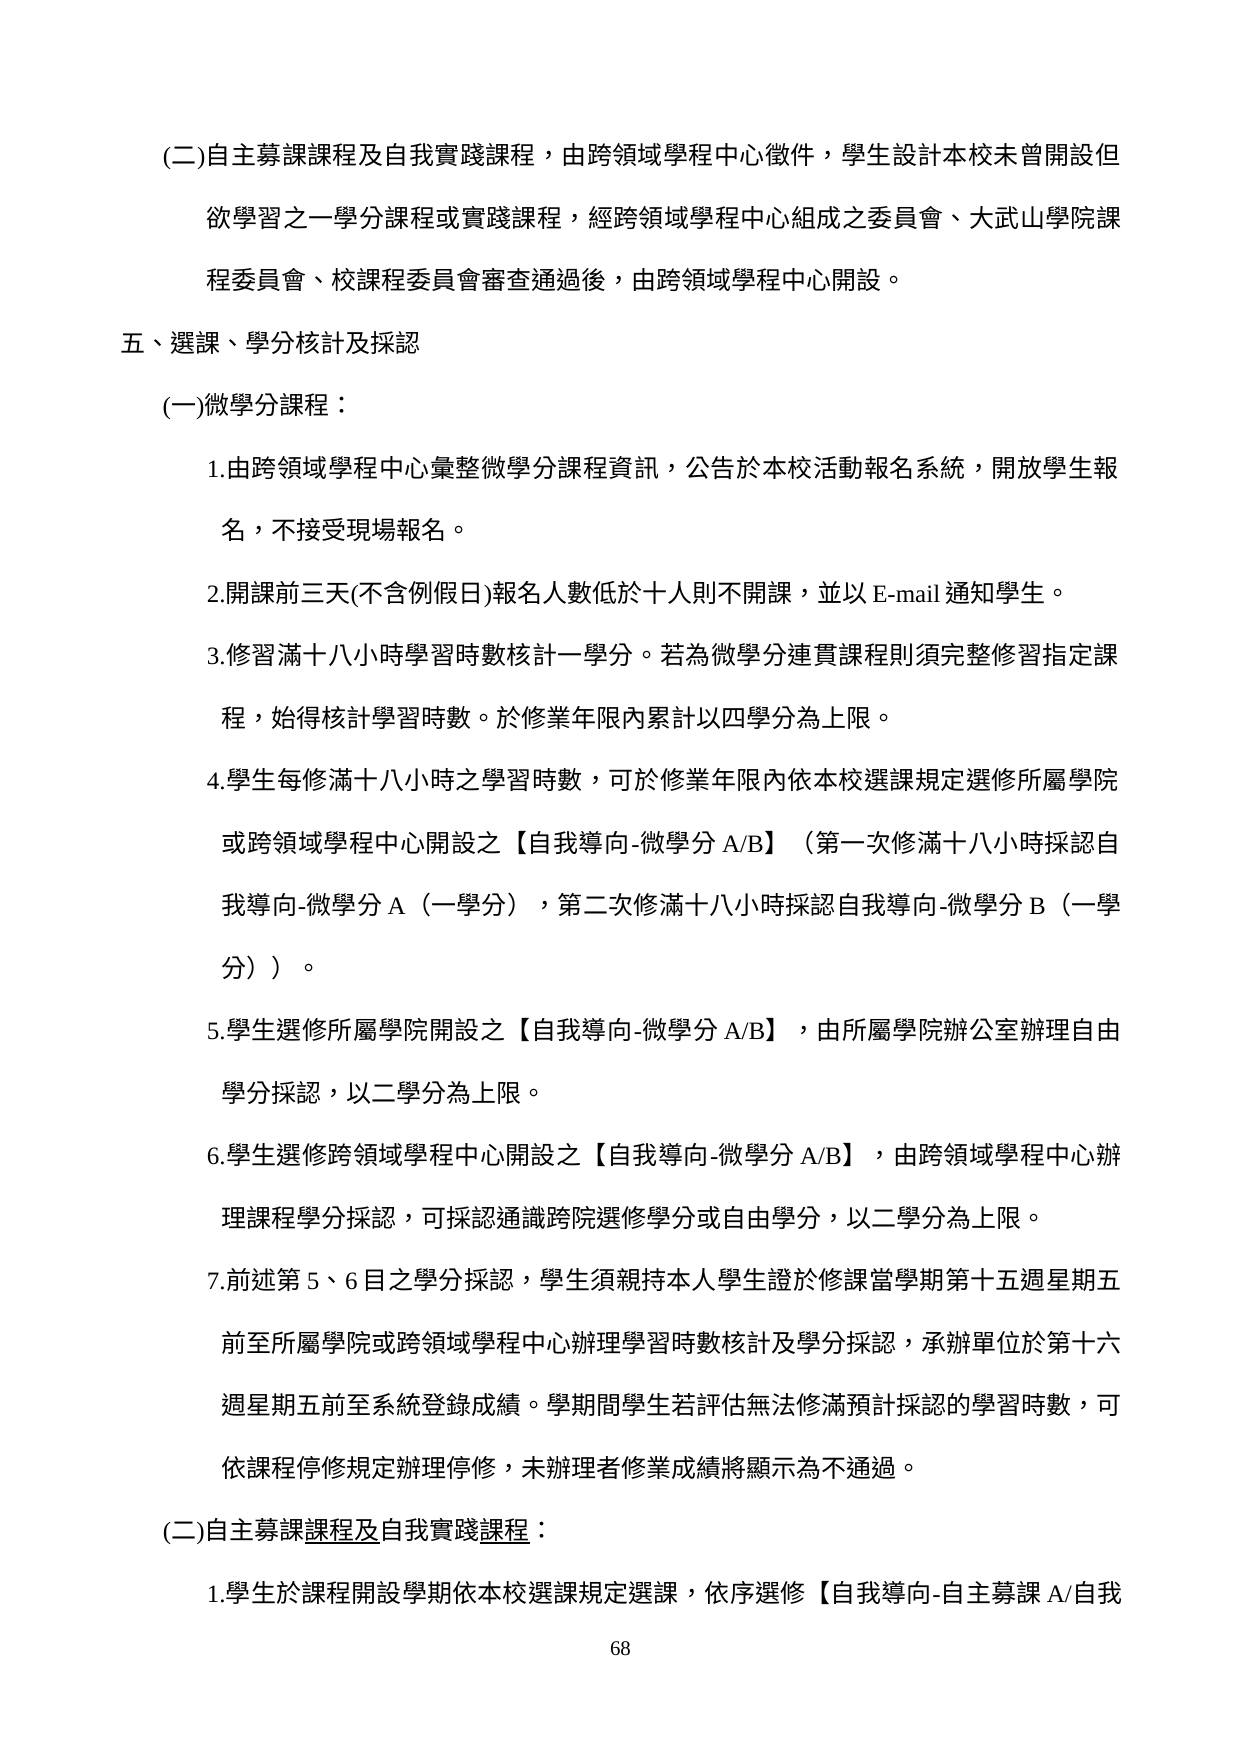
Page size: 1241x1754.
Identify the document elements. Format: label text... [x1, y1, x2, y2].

text 1.由跨領域學程中心彙整微學分課程資訊，公告於本校活動報名系統，開放學生報名，不接受現場報名。 [207, 425, 1122, 550]
text (二)自主募課課程及自我實踐課程，由跨領域學程中心徵件，學生設計本校未曾開設但欲學習之一學分課程或實踐課程，經跨領域學程中心組成之委員會、大武山學院課程委員會、校課程委員會審查通過後，由跨領域學程中心開設。 [163, 112, 1122, 300]
text 5.學生選修所屬學院開設之【自我導向-微學分A/B】，由所屬學院辦公室辦理自由學分採認，以二學分為上限。 [207, 987, 1122, 1112]
text 五、選課、學分核計及採認 [120, 300, 1122, 362]
text 4.學生每修滿十八小時之學習時數，可於修業年限內依本校選課規定選修所屬學院或跨領域學程中心開設之【自我導向-微學分A/B】（第一次修滿十八小時採認自我導向-微學分A（一學分），第二次修滿十八小時採認自我導向-微學分B（一學分））。 [207, 737, 1122, 987]
text 7.前述第5、6目之學分採認，學生須親持本人學生證於修課當學期第十五週星期五前至所屬學院或跨領域學程中心辦理學習時數核計及學分採認，承辦單位於第十六週星期五前至系統登錄成績。學期間學生若評估無法修滿預計採認的學習時數，可依課程停修規定辦理停修，未辦理者修業成績將顯示為不通過。 [207, 1237, 1122, 1487]
text 3.修習滿十八小時學習時數核計一學分。若為微學分連貫課程則須完整修習指定課程，始得核計學習時數。於修業年限內累計以四學分為上限。 [207, 612, 1122, 737]
text 6.學生選修跨領域學程中心開設之【自我導向-微學分A/B】，由跨領域學程中心辦理課程學分採認，可採認通識跨院選修學分或自由學分，以二學分為上限。 [207, 1112, 1122, 1237]
text 1.學生於課程開設學期依本校選課規定選課，依序選修【自我導向-自主募課A/自我 [207, 1550, 1122, 1612]
text (一)微學分課程： [162, 362, 1122, 425]
text (二)自主募課課程及自我實踐課程： [163, 1487, 1122, 1550]
text 2.開課前三天(不含例假日)報名人數低於十人則不開課，並以E-mail通知學生。 [207, 550, 1122, 612]
